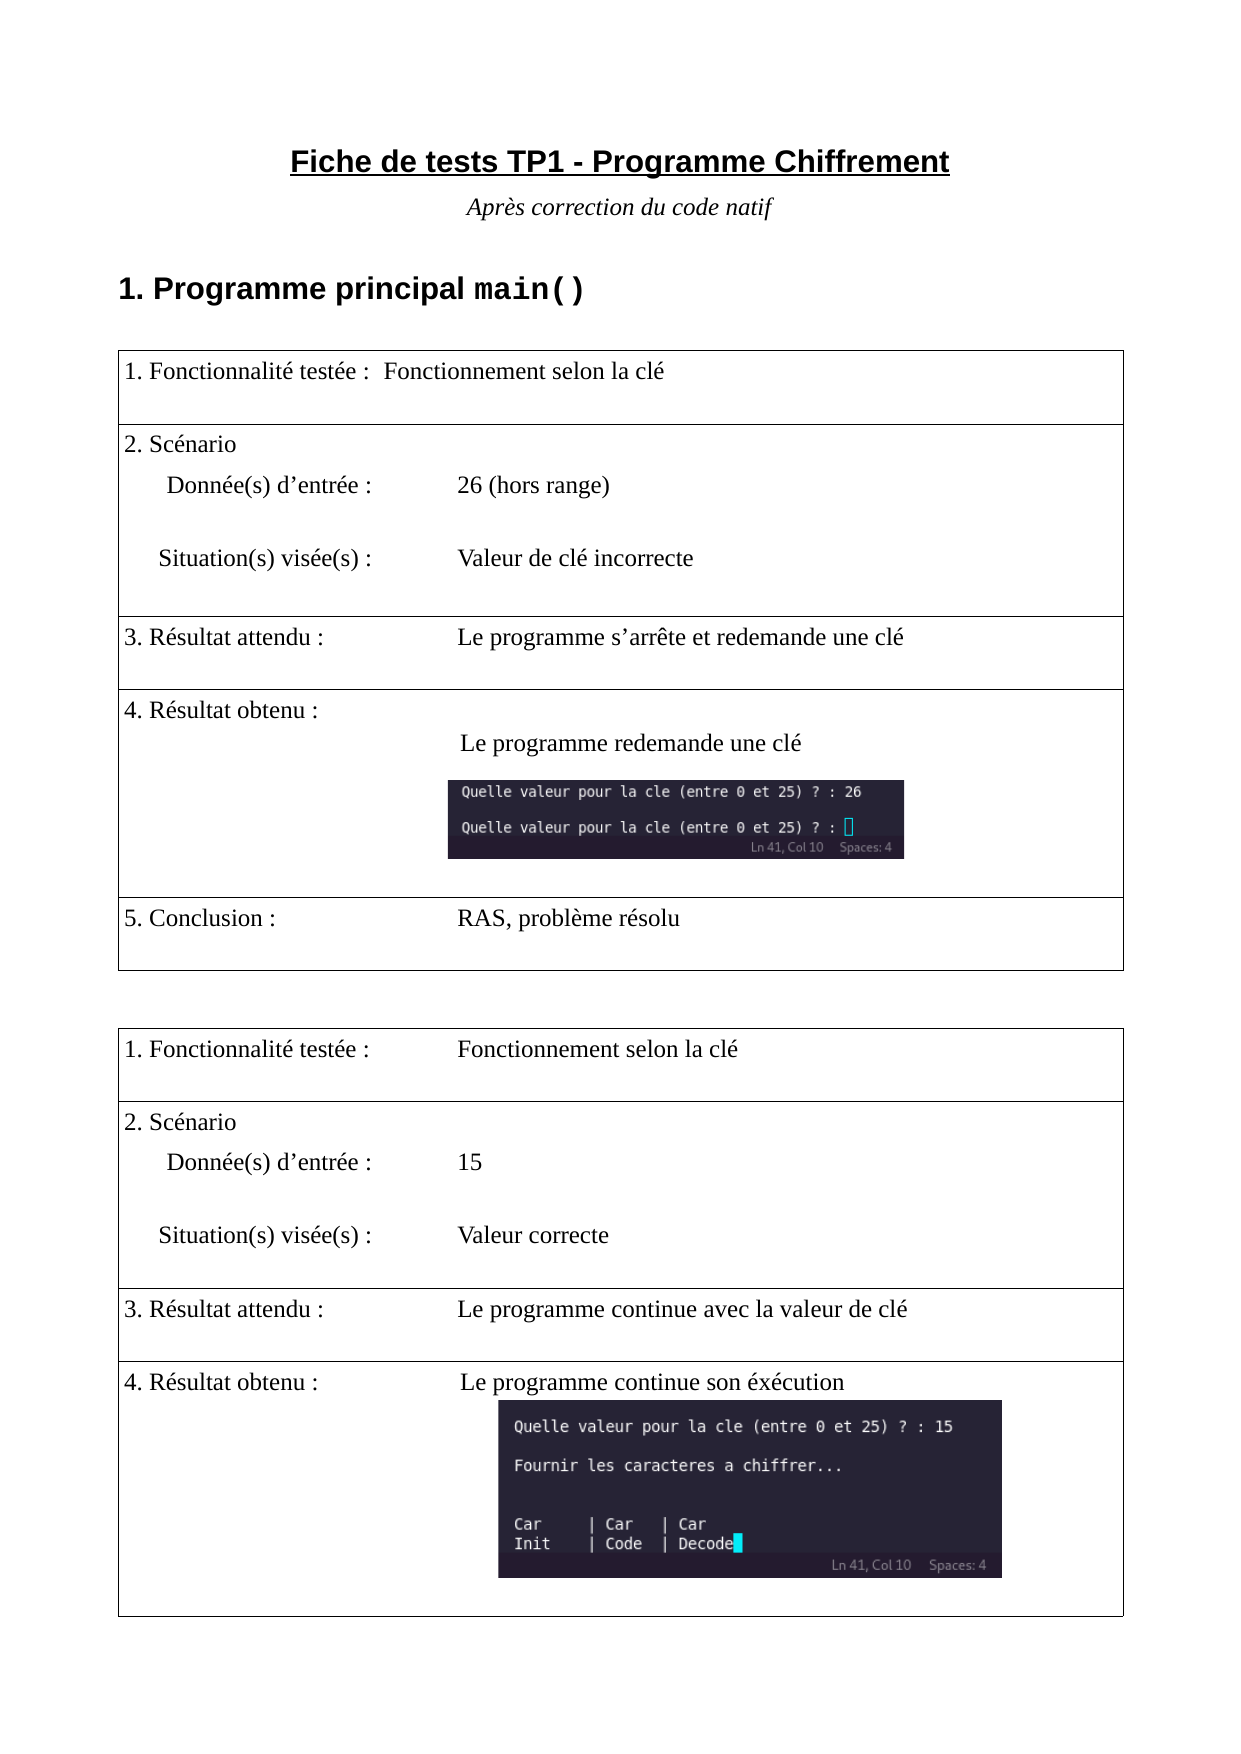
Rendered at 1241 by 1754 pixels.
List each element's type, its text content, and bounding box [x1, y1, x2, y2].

table_cell Le programme continue son éxécution [378, 1362, 1123, 1616]
table_cell 3. Résultat attendu : [119, 617, 377, 689]
table_header Fonctionnement selon la clé [378, 1029, 1123, 1101]
table_cell 15 [378, 1142, 1123, 1215]
picture [447, 780, 905, 859]
table_cell [378, 1102, 1123, 1142]
table_cell Situation(s) visée(s) : [119, 1215, 377, 1288]
table_cell Le programme redemande une clé [378, 690, 1123, 897]
text Après correction du code natif [118, 192, 1122, 220]
table_cell 26 (hors range) [378, 464, 1123, 537]
table_cell 3. Résultat attendu : [119, 1289, 377, 1361]
table_cell Donnée(s) d’entrée : [119, 464, 377, 537]
table_header Fonctionnement selon la clé [378, 351, 1123, 424]
table_cell Donnée(s) d’entrée : [119, 1142, 377, 1215]
table_cell RAS, problème résolu [378, 898, 1123, 970]
title Fiche de tests TP1 - Programme Chiffrement [118, 143, 1122, 179]
table_cell Valeur de clé incorrecte [378, 537, 1123, 616]
table_cell [378, 425, 1123, 464]
picture [498, 1400, 1002, 1578]
table_cell 4. Résultat obtenu : [119, 1362, 377, 1616]
table_cell 2. Scénario [119, 1102, 377, 1142]
table_header 1. Fonctionnalité testée : [119, 351, 377, 424]
table_cell 2. Scénario [119, 425, 377, 464]
table_cell 4. Résultat obtenu : [119, 690, 377, 897]
table_cell Situation(s) visée(s) : [119, 537, 377, 616]
table_cell Valeur correcte [378, 1215, 1123, 1288]
table_cell Le programme s’arrête et redemande une clé [378, 617, 1123, 689]
subtitle 1. Programme principal main() [118, 270, 1122, 309]
table_cell Le programme continue avec la valeur de clé [378, 1289, 1123, 1361]
table_header 1. Fonctionnalité testée : [119, 1029, 377, 1101]
table_cell 5. Conclusion : [119, 898, 377, 970]
